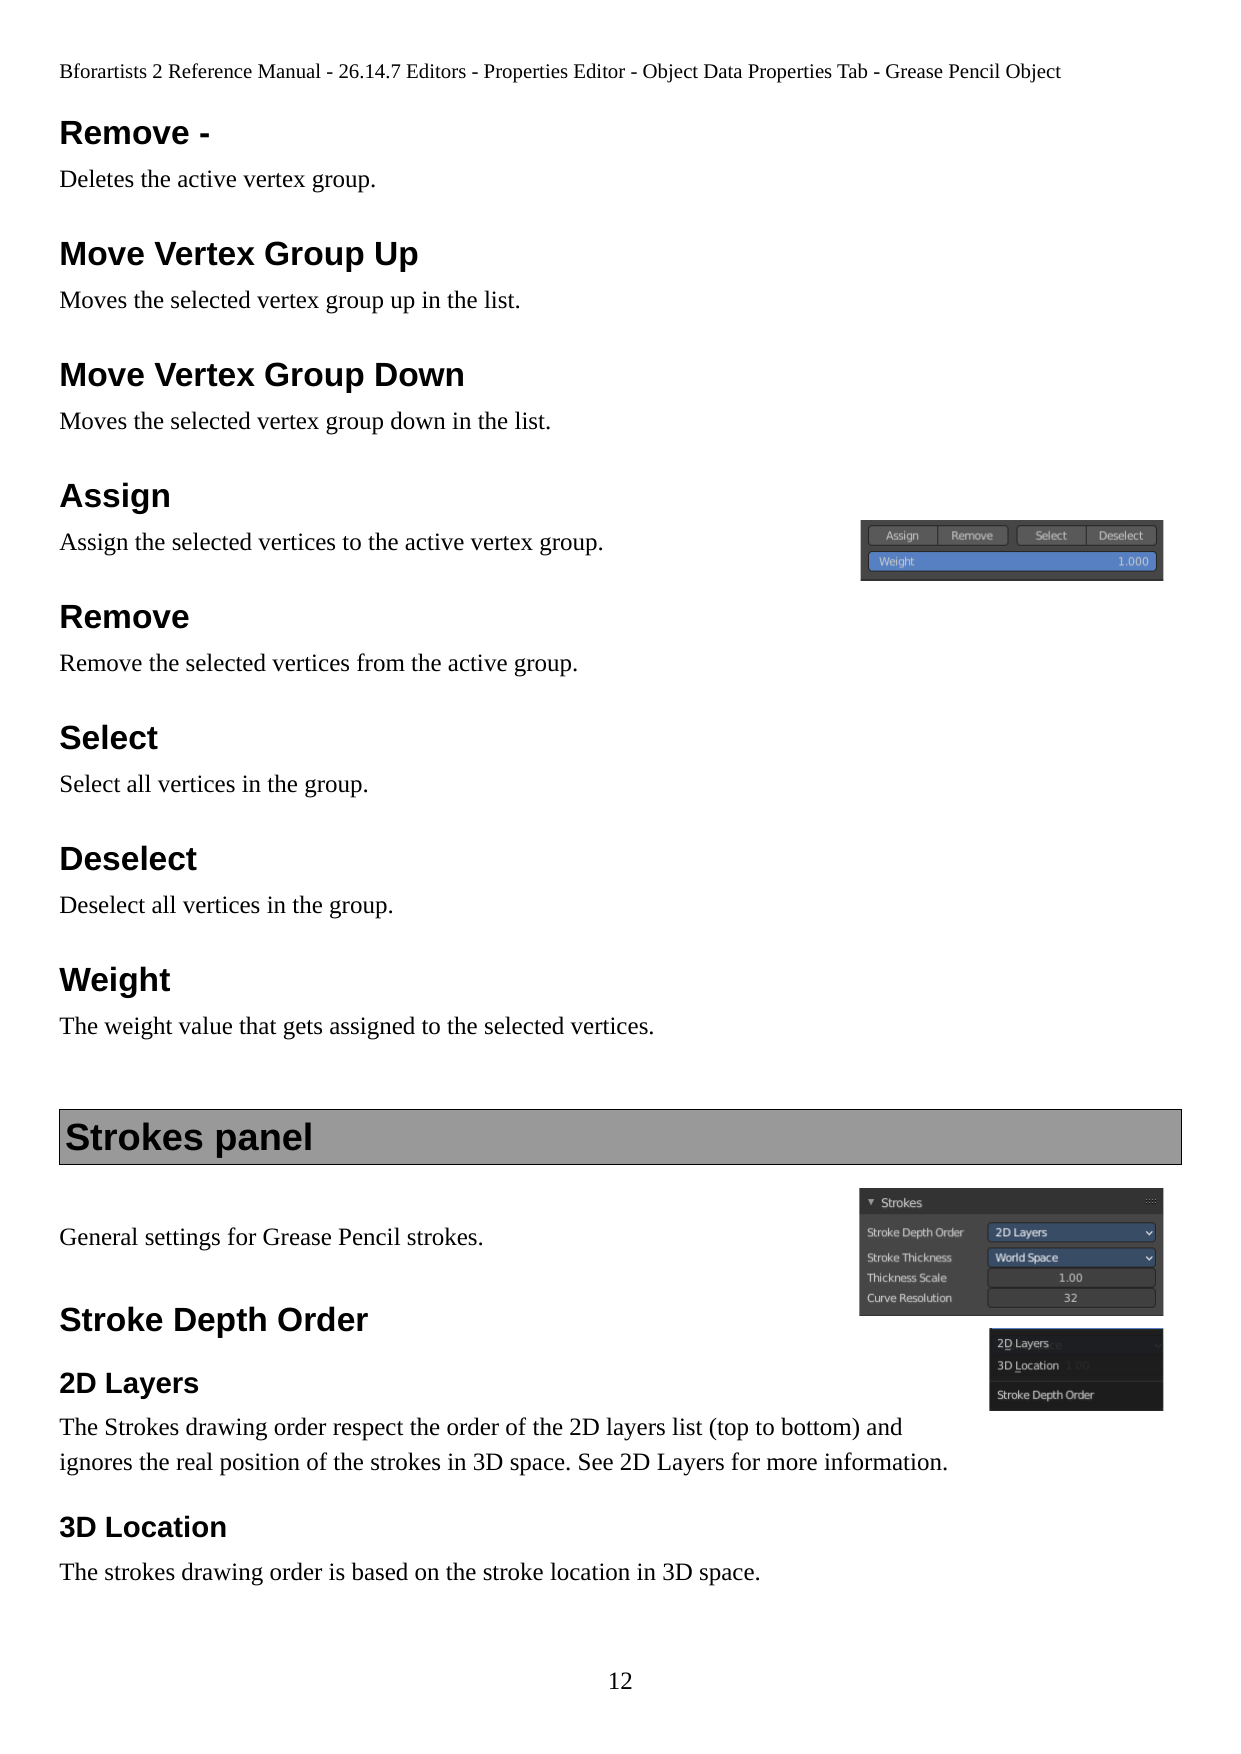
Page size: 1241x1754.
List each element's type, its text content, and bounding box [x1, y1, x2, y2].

text Assign the selected vertices to the active vertex group. [59, 527, 860, 556]
text Select all vertices in the group. [59, 769, 1181, 798]
subtitle Remove - [59, 113, 1181, 151]
subtitle Move Vertex Group Up [59, 234, 1181, 272]
text Remove the selected vertices from the active group. [59, 648, 1181, 677]
picture [859, 1188, 1164, 1316]
subtitle [1164, 1366, 1181, 1400]
text The Strokes drawing order respect the order of the 2D layers list (top to bottom) and ignores the real position of the strokes in 3D space. See 2D Layers for more information. [59, 1412, 1181, 1476]
text Moves the selected vertex group up in the list. [59, 285, 1181, 313]
picture [860, 520, 1164, 581]
subtitle Move Vertex Group Down [59, 355, 1181, 393]
text The strokes drawing order is based on the stroke location in 3D space. [59, 1557, 1181, 1585]
picture [989, 1328, 1164, 1411]
text Deletes the active vertex group. [59, 164, 1181, 192]
subtitle Weight [59, 960, 1181, 998]
table_header Strokes panel [60, 1110, 1181, 1164]
subtitle Select [59, 718, 1181, 756]
subtitle Deselect [59, 839, 1181, 877]
text Deselect all vertices in the group. [59, 890, 1181, 919]
subtitle Assign [59, 476, 1181, 514]
text The weight value that gets assigned to the selected vertices. [59, 1011, 1181, 1040]
text Moves the selected vertex group down in the list. [59, 406, 1181, 434]
subtitle 2D Layers [59, 1366, 989, 1400]
text General settings for Grease Pencil strokes. [59, 1222, 859, 1251]
subtitle 3D Location [59, 1510, 1181, 1544]
subtitle Remove [59, 597, 1181, 635]
subtitle Stroke Depth Order [59, 1300, 1181, 1339]
